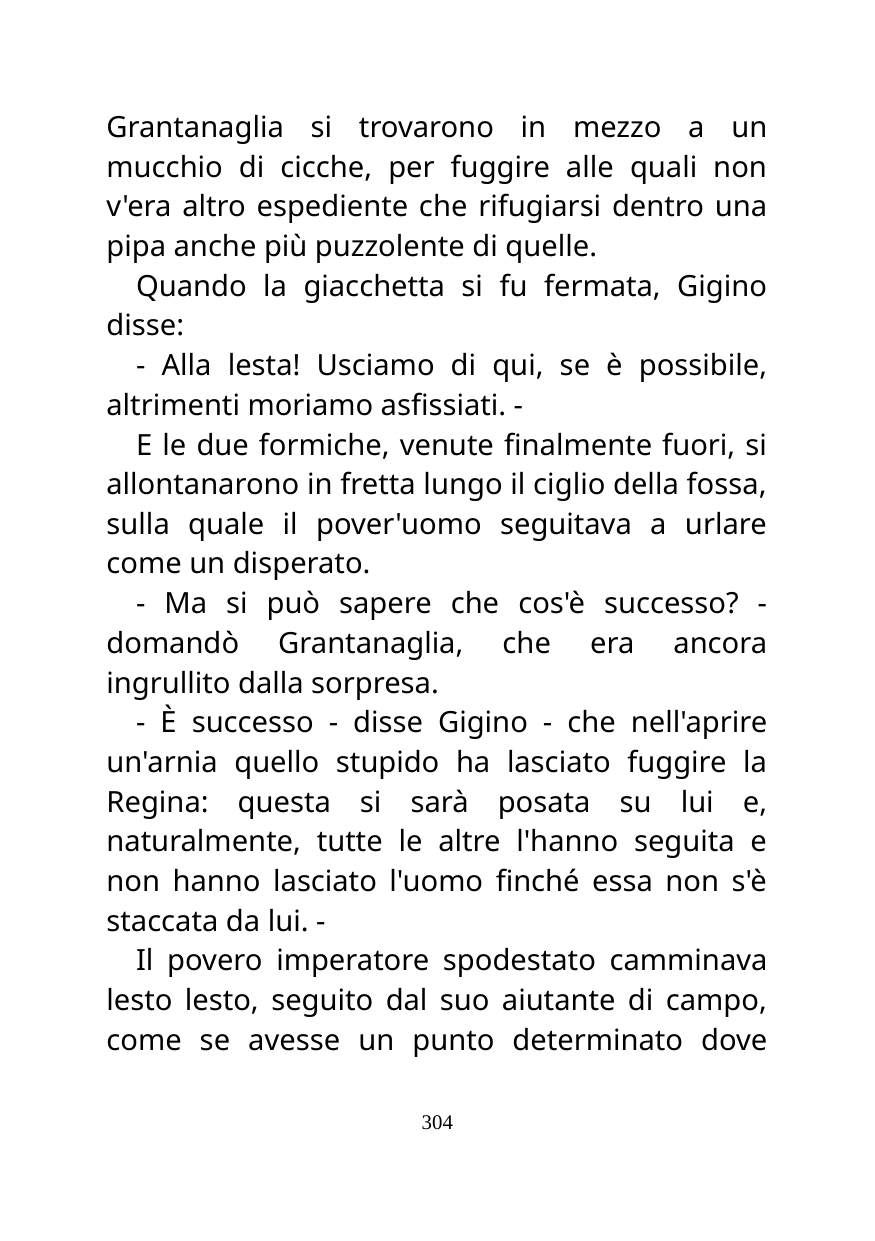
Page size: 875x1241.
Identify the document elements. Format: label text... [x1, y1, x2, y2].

text E le due formiche, venute finalmente fuori, si allontanarono in fretta lungo il ciglio della fossa, sulla quale il pover'uomo seguitava a urlare come un disperato. [106, 424, 768, 582]
text Il povero imperatore spodestato camminava lesto lesto, seguito dal suo aiutante di campo, come se avesse un punto determinato dove [106, 940, 768, 1059]
text Grantanaglia si trovarono in mezzo a un mucchio di cicche, per fuggire alle quali non v'era altro espediente che rifugiarsi dentro una pipa anche più puzzolente di quelle. [106, 106, 768, 265]
text - Alla lesta! Usciamo di qui, se è possibile, altrimenti moriamo asfissiati. - [106, 344, 768, 424]
text - È successo - disse Gigino - che nell'aprire un'arnia quello stupido ha lasciato fuggire la Regina: questa si sarà posata su lui e, naturalmente, tutte le altre l'hanno seguita e non hanno lasciato l'uomo finché essa non s'è staccata da lui. - [106, 702, 768, 940]
text - Ma si può sapere che cos'è successo? - domandò Grantanaglia, che era ancora ingrullito dalla sorpresa. [106, 582, 768, 702]
text Quando la giacchetta si fu fermata, Gigino disse: [106, 265, 768, 344]
